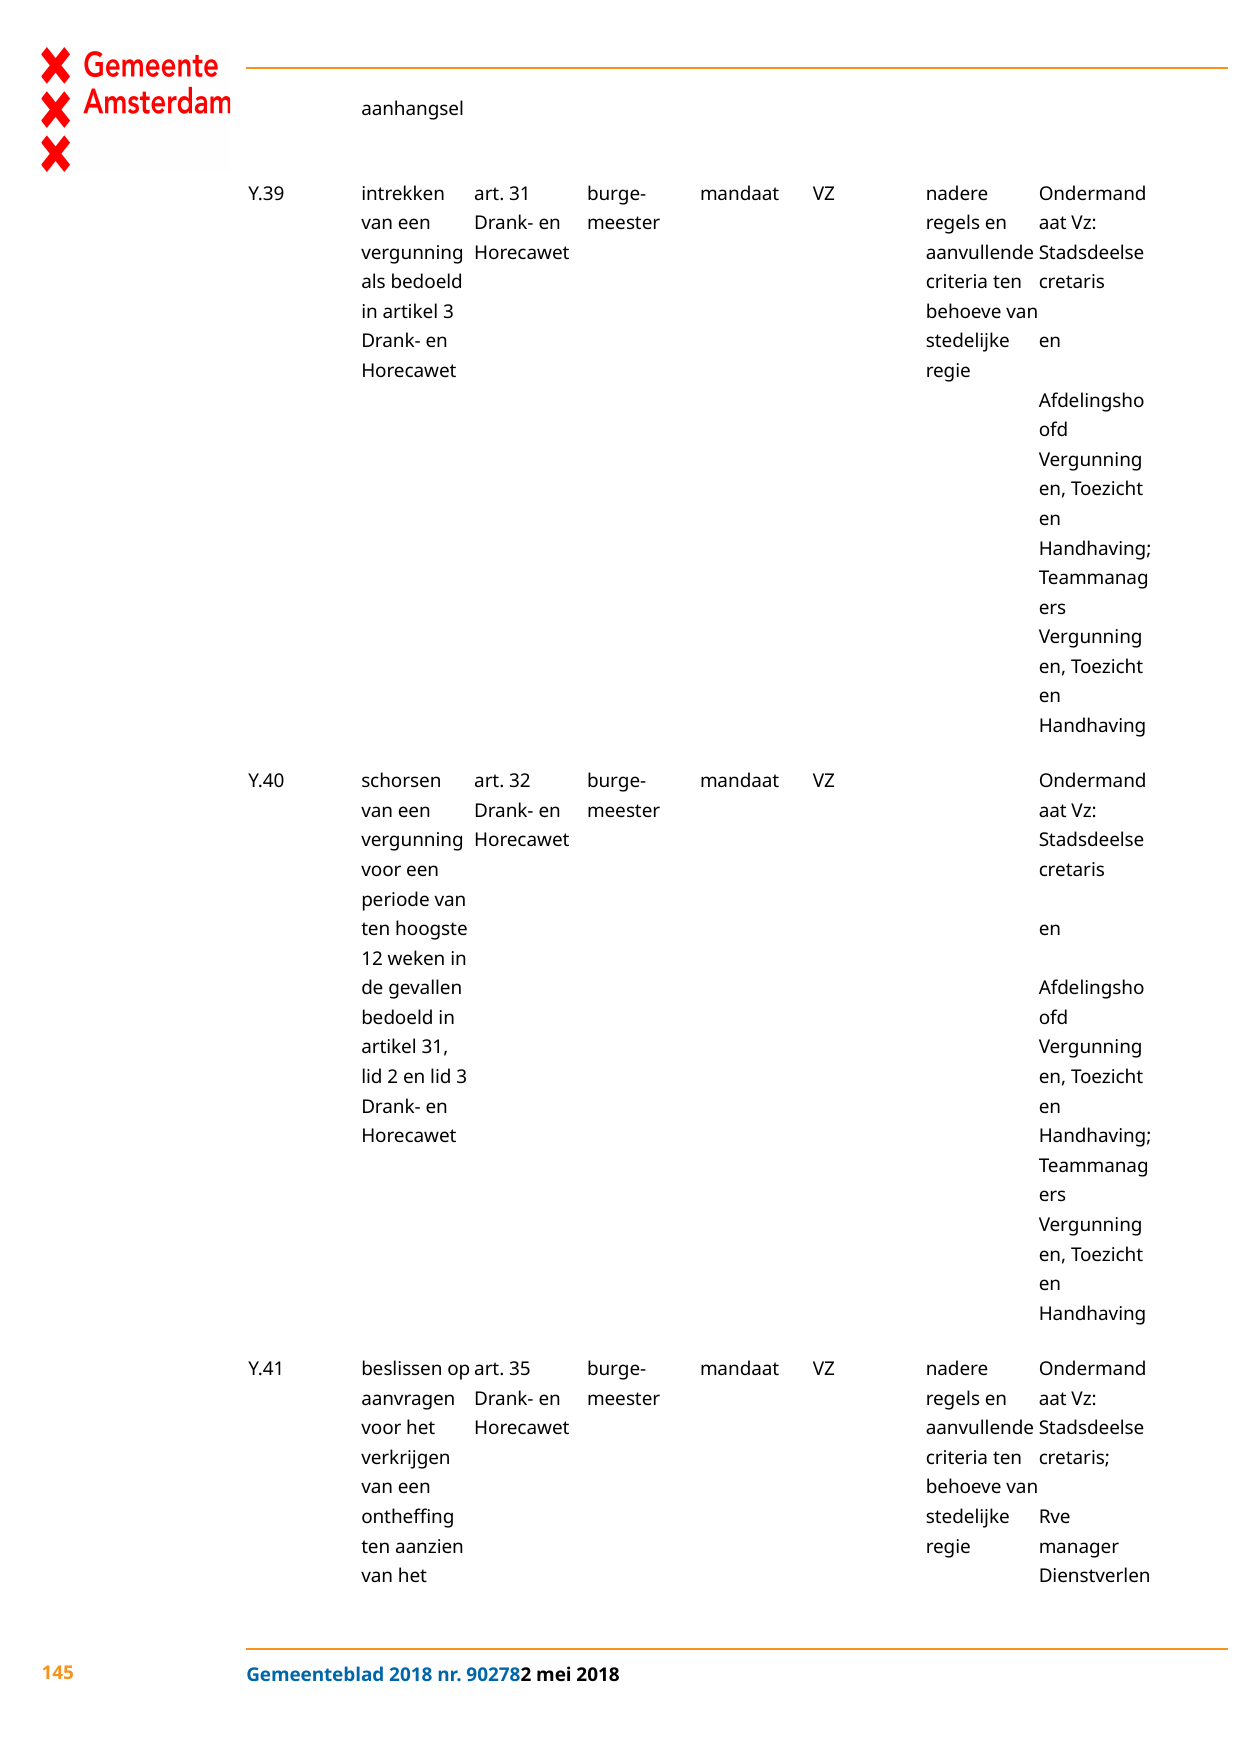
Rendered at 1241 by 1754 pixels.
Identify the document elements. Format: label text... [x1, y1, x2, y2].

table_cell [248, 95, 361, 150]
table_cell [926, 738, 1038, 1326]
table_cell VZ [813, 738, 926, 1326]
table_cell [700, 95, 813, 150]
table_cell burge-meester [587, 150, 700, 738]
table_cell Y.41 [248, 1326, 361, 1588]
table_cell [1039, 95, 1152, 150]
table_cell art. 32 Drank- en Horecawet [474, 738, 587, 1326]
table_cell mandaat [700, 150, 813, 738]
table_cell VZ [813, 150, 926, 738]
table_cell intrekken van een vergunning als bedoeld in artikel 3 Drank- en Horecawet [361, 150, 474, 738]
table_cell burge-meester [587, 738, 700, 1326]
table_cell [926, 95, 1038, 150]
picture [41, 47, 231, 172]
table_cell [474, 95, 587, 150]
table_cell nadere regels en aanvullende criteria ten behoeve van stedelijke regie [926, 1326, 1038, 1588]
table_cell VZ [813, 1326, 926, 1588]
table_cell nadere regels en aanvullende criteria ten behoeve van stedelijke regie [926, 150, 1038, 738]
table_cell Ondermandaat Vz: Stadsdeelsecretaris en Afdelingshoofd Vergunningen, Toezicht en Handhaving; Teammanagers Vergunningen, Toezicht en Handhaving [1039, 738, 1152, 1326]
table_cell art. 35 Drank- en Horecawet [474, 1326, 587, 1588]
table_cell Ondermandaat Vz: Stadsdeelsecretaris en Afdelingshoofd Vergunningen, Toezicht en Handhaving; Teammanagers Vergunningen, Toezicht en Handhaving [1039, 150, 1152, 738]
table_cell mandaat [700, 1326, 813, 1588]
table_cell Y.39 [248, 150, 361, 738]
table_cell burge-meester [587, 1326, 700, 1588]
table_cell art. 31 Drank- en Horecawet [474, 150, 587, 738]
table_cell beslissen op aanvragen voor het verkrijgen van een ontheffing ten aanzien van het [361, 1326, 474, 1588]
table_cell Ondermandaat Vz: Stadsdeelsecretaris; Rve manager Dienstverlen [1039, 1326, 1152, 1588]
table_cell [587, 95, 700, 150]
table_cell [813, 95, 926, 150]
table_cell Y.40 [248, 738, 361, 1326]
table_cell aanhangsel [361, 95, 474, 150]
table_cell schorsen van een vergunning voor een periode van ten hoogste 12 weken in de gevallen bedoeld in artikel 31, lid 2 en lid 3 Drank- en Horecawet [361, 738, 474, 1326]
table_cell mandaat [700, 738, 813, 1326]
